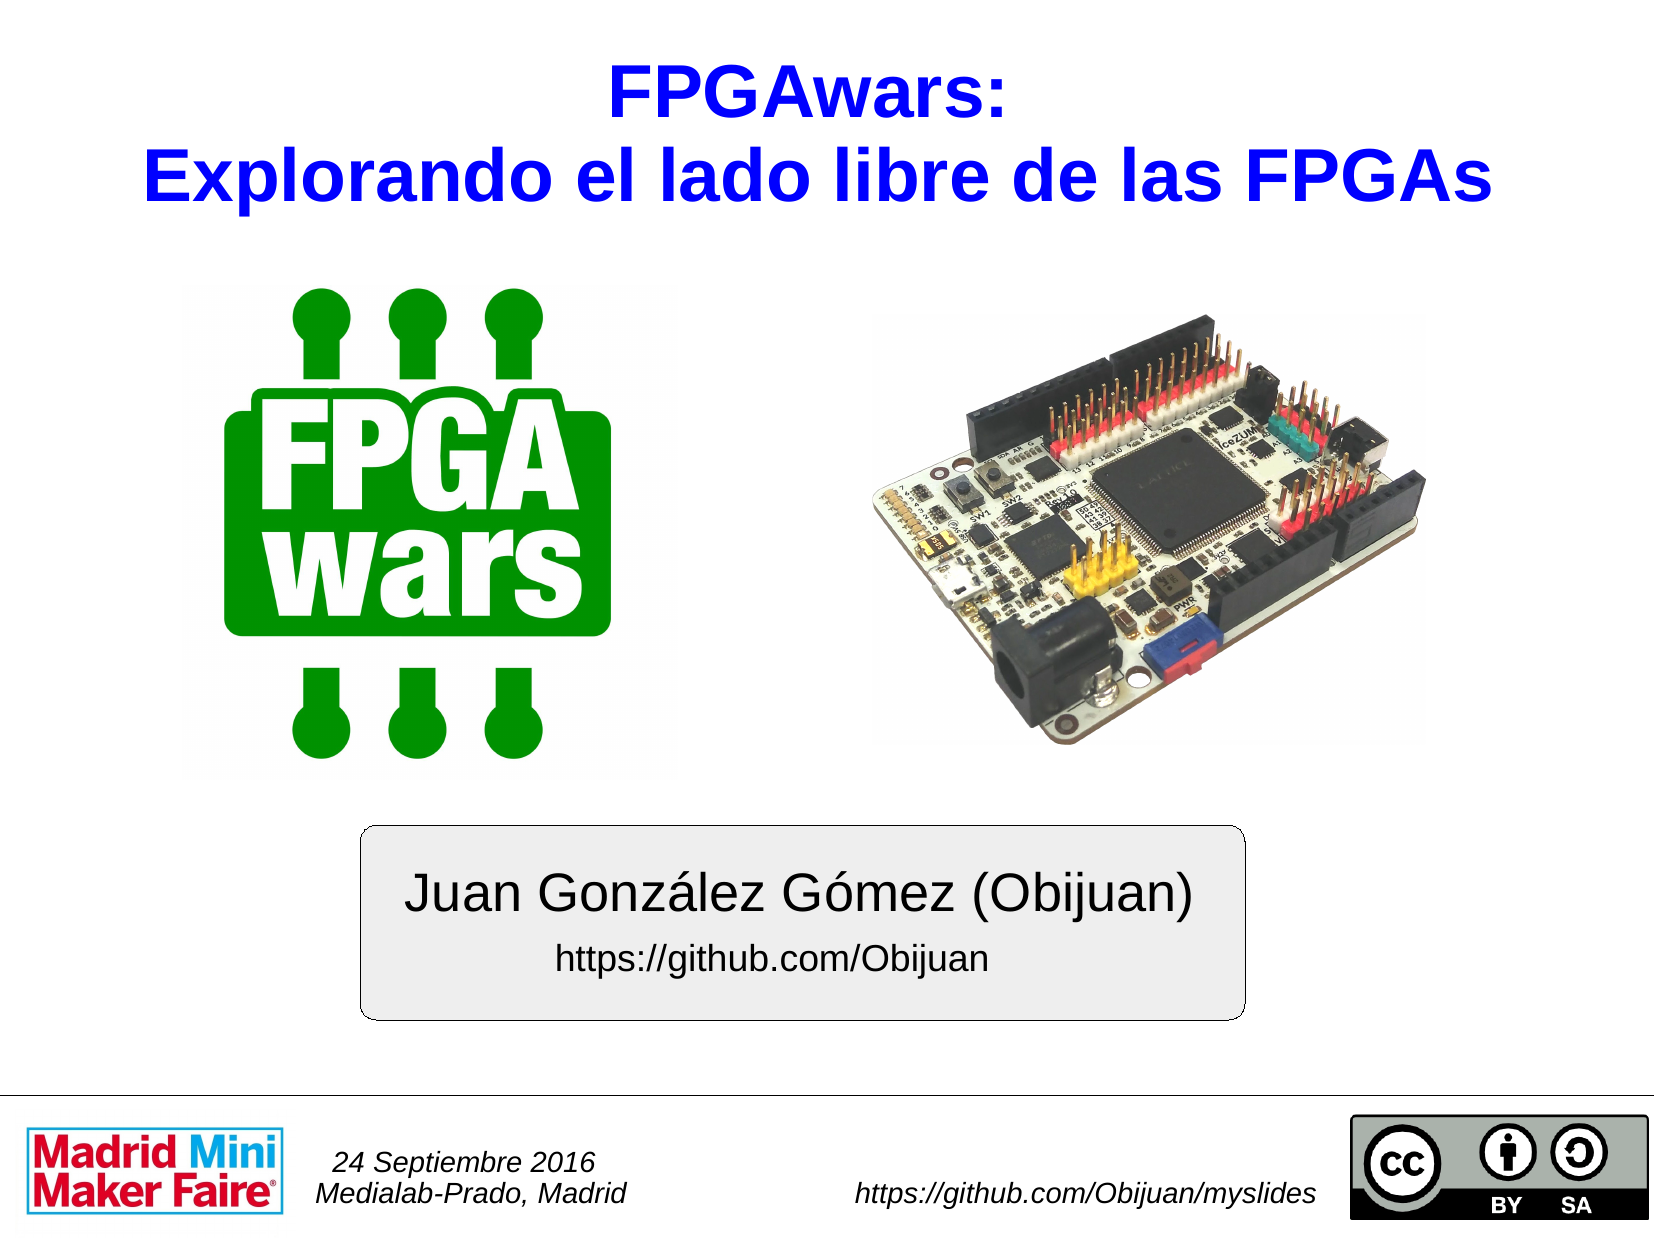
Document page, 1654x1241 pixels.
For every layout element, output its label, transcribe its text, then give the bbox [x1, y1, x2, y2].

text_box Juan González Gómez (Obijuan) [390, 855, 1231, 946]
title FPGAwars: Explorando el lado libre de las FPGAs [75, 30, 1564, 238]
text_box [360, 825, 1246, 1021]
text_box https://github.com/Obijuan [540, 930, 1005, 987]
picture [182, 285, 678, 781]
text_box 24 Septiembre 2016 [317, 1138, 633, 1170]
text_box Medialab-Prado, Madrid [300, 1170, 661, 1227]
picture [872, 314, 1426, 745]
text_box https://github.com/Obijuan/myslides [840, 1170, 1366, 1227]
picture [15, 1109, 296, 1238]
picture [1350, 1103, 1649, 1231]
